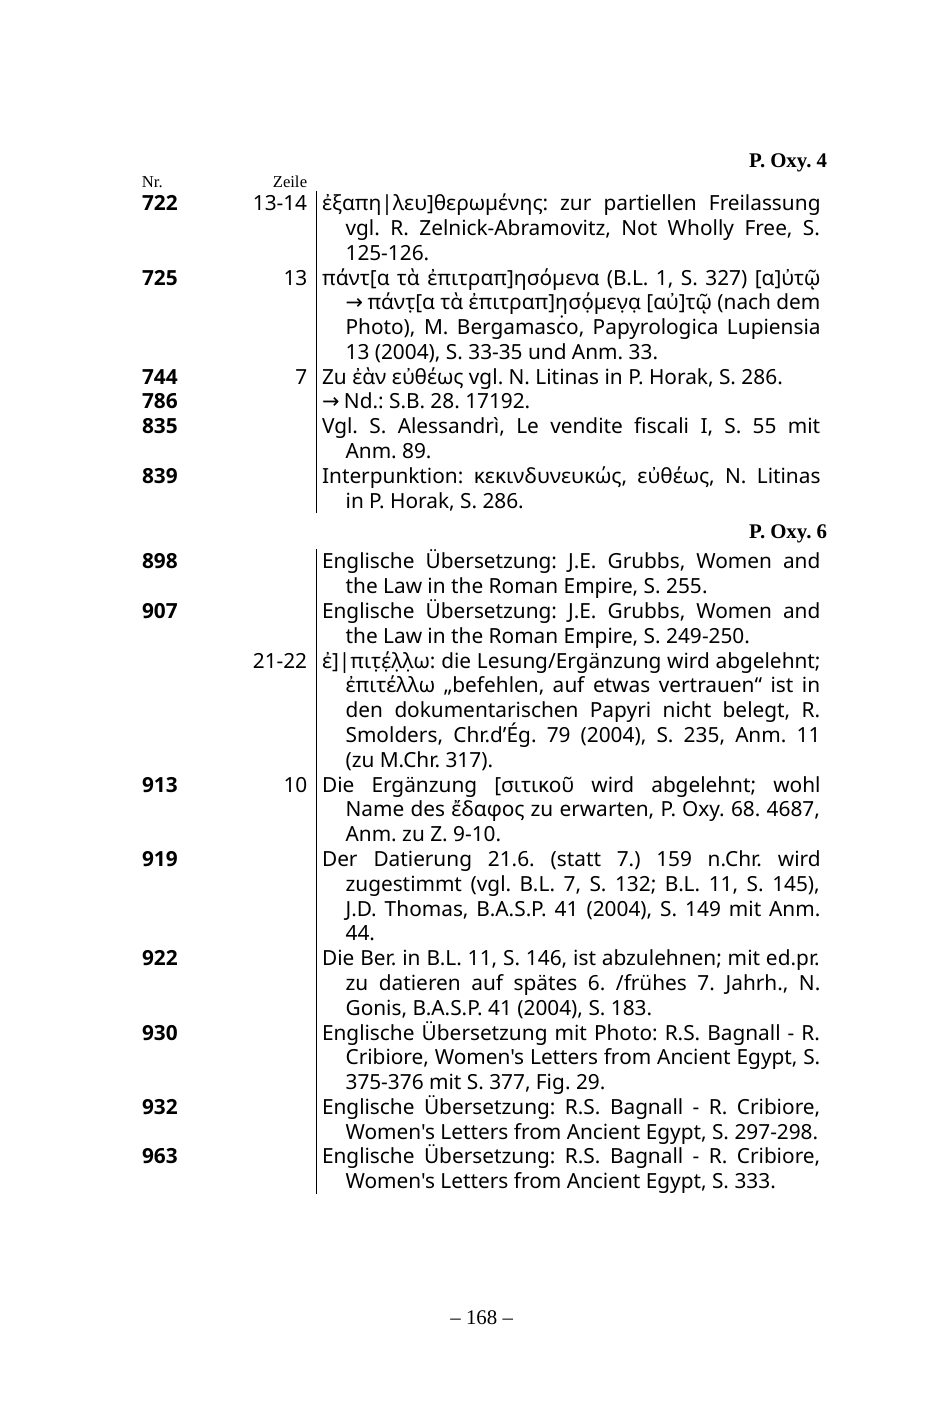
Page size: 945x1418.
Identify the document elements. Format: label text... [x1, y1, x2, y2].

table_cell 13-14 [224, 191, 316, 265]
table_cell 725 [136, 265, 224, 364]
table_cell ἐ]|πιτ̣έ̣λ̣λ̣ω: die Lesung/Ergänzung wird abgelehnt; ἐπιτέλλω „befehlen, auf etwas vertrauen“ ist in den dokumentarischen Papyri nicht belegt, R. Smolders, Chr.d’Ég. 79 (2004), S. 235, Anm. 11 (zu M.Chr. 317). [317, 648, 827, 772]
table_cell Der Datierung 21.6. (statt 7.) 159 n.Chr. wird zugestimmt (vgl. B.L. 7, S. 132; B.L. 11, S. 145), J.D. Thomas, B.A.S.P. 41 (2004), S. 149 mit Anm. 44. [317, 847, 827, 946]
table_cell Interpunktion: κεκινδυνευκώς, εὐθέως, N. Litinas in P. Horak, S. 286. [317, 464, 827, 513]
table_cell 13 [224, 265, 316, 364]
table_cell 913 [136, 772, 224, 847]
table_cell Die Ber. in B.L. 11, S. 146, ist abzulehnen; mit ed.pr. zu datieren auf spätes 6. /frühes 7. Jahrh., N. Gonis, B.A.S.P. 41 (2004), S. 183. [317, 946, 827, 1020]
table_cell 7 [224, 364, 316, 389]
table_cell Englische Übersetzung: R.S. Bagnall - R. Cribiore, Women's Letters from Ancient Egypt, S. 297-298. [317, 1095, 827, 1144]
table_cell 932 [136, 1095, 316, 1144]
table_cell 907 [136, 599, 316, 648]
table_cell 835 [136, 414, 316, 463]
table_cell 922 [136, 946, 316, 1020]
table_cell [136, 648, 224, 772]
table_cell 722 [136, 191, 224, 265]
table_cell 963 [136, 1144, 316, 1194]
table_cell Englische Übersetzung: J.E. Grubbs, Women and the Law in the Roman Empire, S. 249-250. [317, 599, 827, 648]
subtitle P. Oxy. 6 [136, 519, 827, 543]
table_cell Zu ἐὰν εὐθέως vgl. N. Litinas in P. Horak, S. 286. [317, 364, 827, 389]
table_cell 919 [136, 847, 316, 946]
table_cell 839 [136, 464, 316, 513]
table_cell → Nd.: S.B. 28. 17192. [317, 389, 827, 414]
table_cell 744 [136, 364, 224, 389]
table_cell 930 [136, 1020, 316, 1094]
table_cell 21-22 [224, 648, 316, 772]
table_cell Englische Übersetzung: R.S. Bagnall - R. Cribiore, Women's Letters from Ancient Egypt, S. 333. [317, 1144, 827, 1194]
table_cell Vgl. S. Alessandrì, Le vendite fiscali I, S. 55 mit Anm. 89. [317, 414, 827, 463]
table_cell 786 [136, 389, 316, 414]
table_cell Die Ergänzung [σιτικοῦ wird abgelehnt; wohl Name des ἔδαφος zu erwarten, P. Oxy. 68. 4687, Anm. zu Z. 9-10. [317, 772, 827, 847]
table_cell ἐξαπη|λευ]θερωμένης: zur partiellen Freilassung vgl. R. Zelnick-Abramovitz, Not Wholly Free, S. 125-126. [317, 191, 827, 265]
table_cell 10 [224, 772, 316, 847]
table_header Englische Übersetzung: J.E. Grubbs, Women and the Law in the Roman Empire, S. 255. [317, 549, 827, 599]
table_header 898 [136, 549, 316, 599]
table_cell πάντ[α τὰ ἐπιτραπ]ησόμενα (B.L. 1, S. 327) [α]ὐτῷ → πάντ̣[α τὰ ἐπιτραπ]η̣σό̣μεν̣α̣ [αὐ]τῷ (nach dem Photo), M. Bergamasco, Papyrologica Lupiensia 13 (2004), S. 33-35 und Anm. 33. [317, 265, 827, 364]
table_cell Englische Übersetzung mit Photo: R.S. Bagnall - R. Cribiore, Women's Letters from Ancient Egypt, S. 375-376 mit S. 377, Fig. 29. [317, 1020, 827, 1094]
